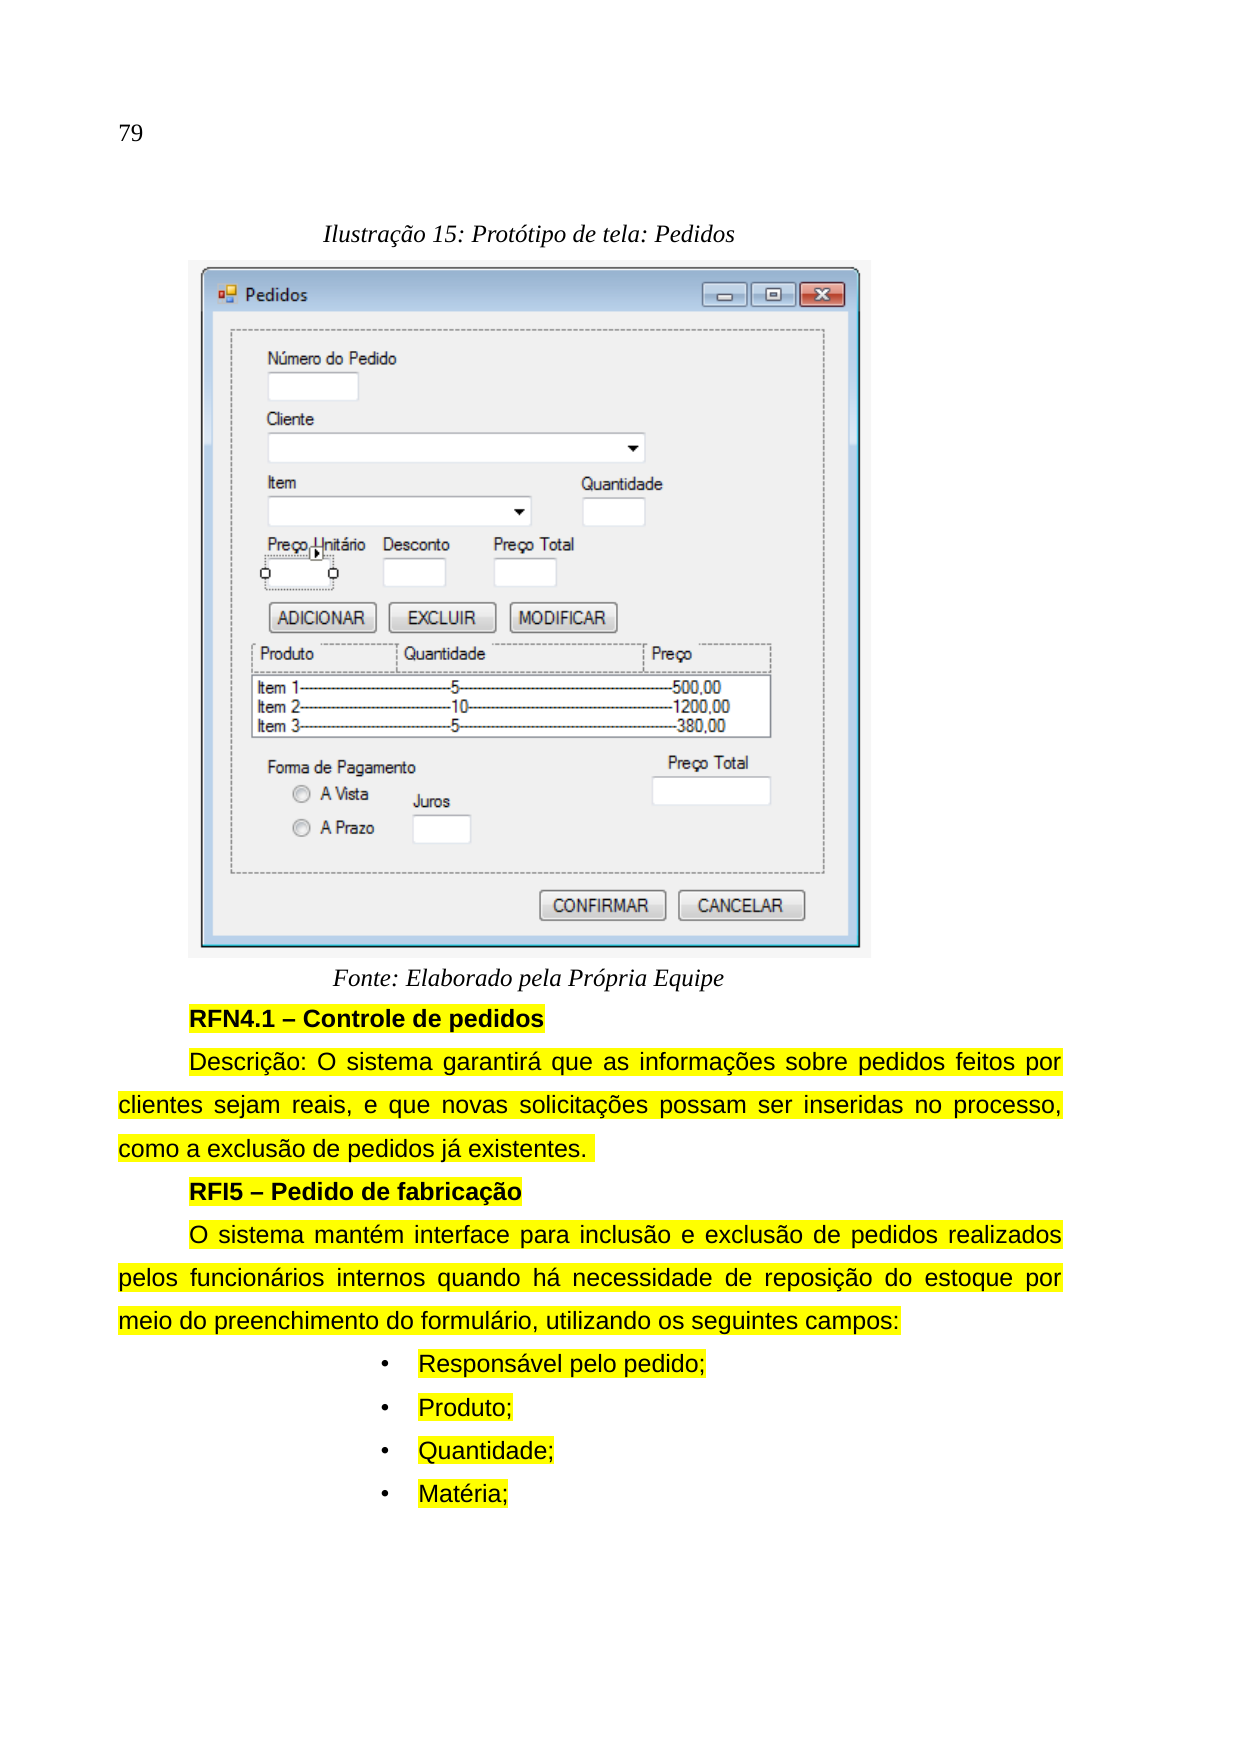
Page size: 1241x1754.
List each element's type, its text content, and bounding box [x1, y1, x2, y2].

list Responsável pelo pedido; [381, 1349, 1063, 1378]
text Ilustração 15: Protótipo de tela: Pedidos [188, 219, 871, 260]
picture [188, 260, 872, 958]
list Produto; [381, 1392, 1063, 1421]
text RFN4.1 – Controle de pedidos [118, 1004, 1063, 1033]
text Descrição: O sistema garantirá que as informações sobre pedidos feitos por clientes sejam reais, e que novas solicitações possam ser inseridas no processo, como a exclusão de pedidos já existentes. [118, 1047, 1063, 1162]
text O sistema mantém interface para inclusão e exclusão de pedidos realizados pelos funcionários internos quando há necessidade de reposição do estoque por meio do preenchimento do formulário, utilizando os seguintes campos: [118, 1220, 1063, 1335]
text Fonte: Elaborado pela Própria Equipe [188, 958, 871, 992]
text RFI5 – Pedido de fabricação [118, 1177, 1063, 1206]
list Matéria; [381, 1479, 1063, 1508]
list Quantidade; [381, 1436, 1063, 1464]
